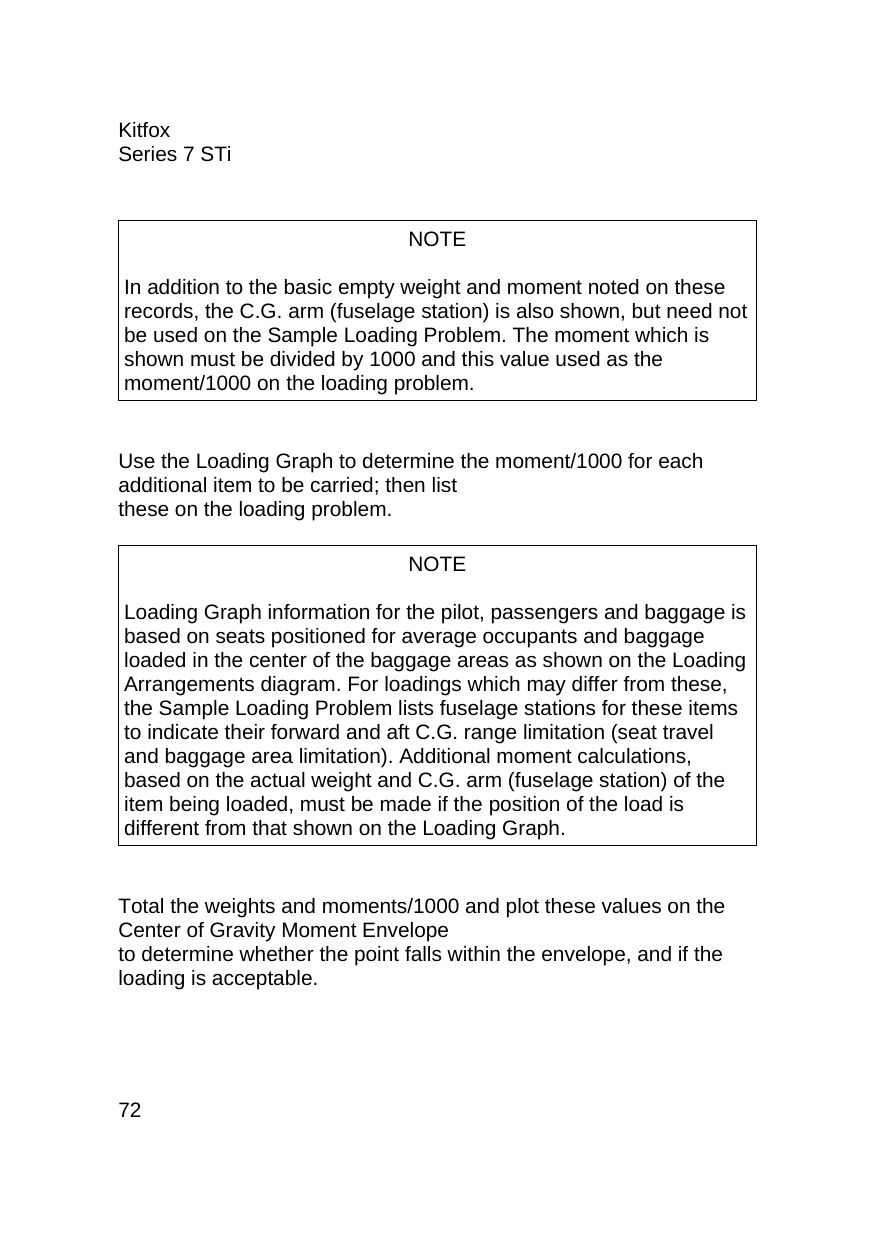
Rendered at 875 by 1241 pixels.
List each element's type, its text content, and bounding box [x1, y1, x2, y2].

text to determine whether the point falls within the envelope, and if the loading is acceptable. [118, 942, 756, 990]
table_header NOTE In addition to the basic empty weight and moment noted on these records, the C.G. arm (fuselage station) is also shown, but need not be used on the Sample Loading Problem. The moment which is shown must be divided by 1000 and this value used as the moment/1000 on the loading problem. [119, 221, 756, 400]
text Total the weights and moments/1000 and plot these values on the Center of Gravity Moment Envelope [118, 894, 756, 942]
table_header NOTE Loading Graph information for the pilot, passengers and baggage is based on seats positioned for average occupants and baggage loaded in the center of the baggage areas as shown on the Loading Arrangements diagram. For loadings which may differ from these, the Sample Loading Problem lists fuselage stations for these items to indicate their forward and aft C.G. range limitation (seat travel and baggage area limitation). Additional moment calculations, based on the actual weight and C.G. arm (fuselage station) of the item being loaded, must be made if the position of the load is different from that shown on the Loading Graph. [119, 546, 756, 845]
text Use the Loading Graph to determine the moment/1000 for each additional item to be carried; then list [118, 449, 756, 497]
text these on the loading problem. [118, 497, 756, 521]
